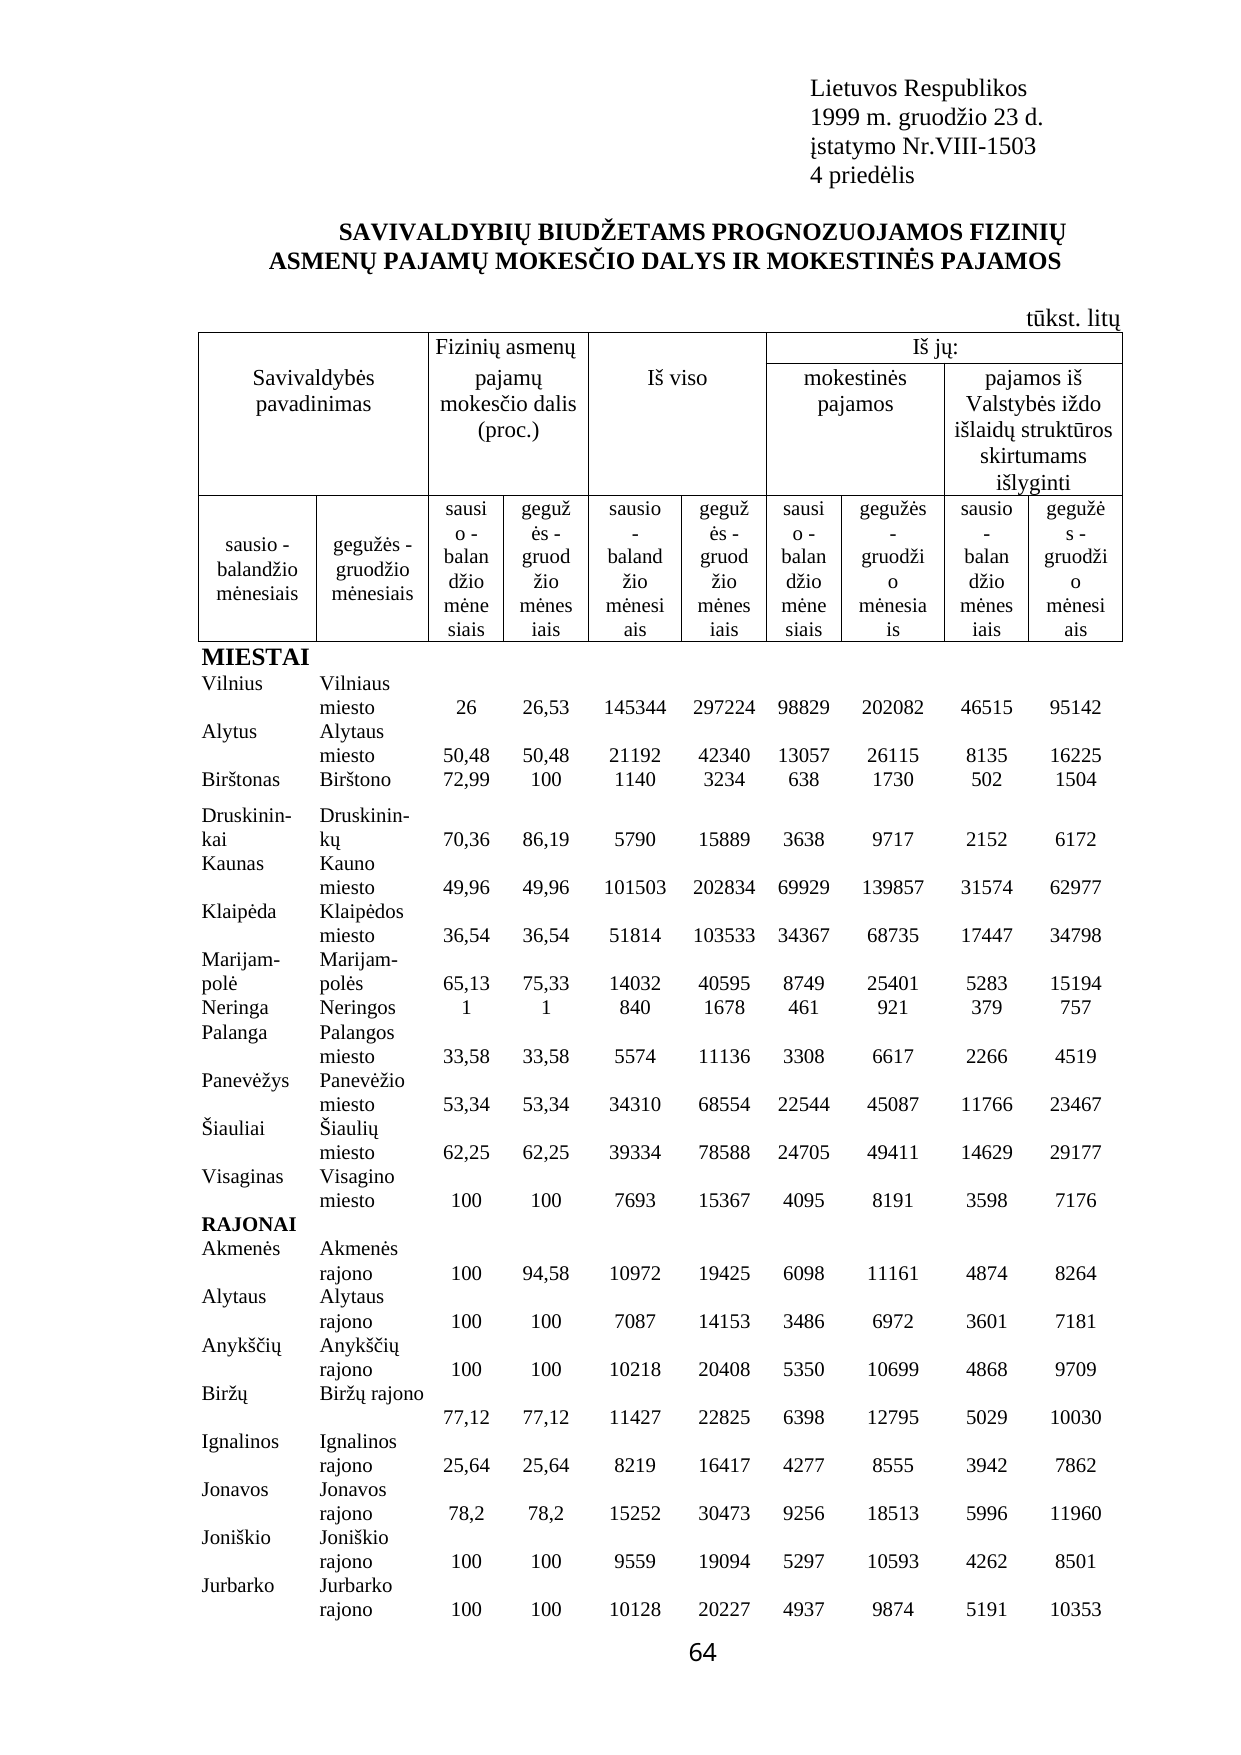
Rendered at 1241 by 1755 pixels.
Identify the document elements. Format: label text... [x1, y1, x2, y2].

table_cell 461 [766, 995, 841, 1019]
table_cell 11427 [588, 1381, 682, 1429]
table_cell 7693 [588, 1164, 682, 1212]
table_cell 24705 [766, 1116, 841, 1164]
table_cell 20227 [682, 1573, 766, 1621]
table_cell 100 [429, 1333, 504, 1381]
table_cell 202834 [682, 851, 766, 899]
table_cell Akmenės rajono [316, 1236, 429, 1284]
table_cell 19425 [682, 1236, 766, 1284]
table_cell Neringos [316, 995, 429, 1019]
table_cell 25401 [841, 947, 944, 995]
table_cell Akmenės [198, 1236, 316, 1284]
table_cell 9874 [841, 1573, 944, 1621]
table_cell 1730 [841, 767, 944, 803]
table_cell 145344 [588, 671, 682, 719]
table_cell Druskinin-kų [316, 803, 429, 851]
table_cell [1029, 1212, 1122, 1236]
table_cell 78588 [682, 1116, 766, 1164]
table_cell 100 [504, 1333, 588, 1381]
table_cell 51814 [588, 899, 682, 947]
table_cell sausio - balandžio mėnesiais [767, 496, 841, 641]
table_cell 11136 [682, 1020, 766, 1068]
table_cell 8191 [841, 1164, 944, 1212]
table_cell Vilniaus miesto [316, 671, 429, 719]
text SAVIVALDYBIŲ BIUDŽETAMS PROGNOZUOJAMOS FIZINIŲ ASMENŲ PAJAMŲ MOKESČIO DALYS IR MOKESTINĖS PAJAMOS [210, 217, 1120, 275]
table_cell 3942 [944, 1429, 1029, 1477]
table_cell 840 [588, 995, 682, 1019]
table_cell 1 [504, 995, 588, 1019]
table_cell 3486 [766, 1285, 841, 1333]
table_cell sausio - balandžio mėnesiais [199, 496, 316, 641]
table_cell 34798 [1029, 899, 1122, 947]
table_cell 921 [841, 995, 944, 1019]
table_cell 40595 [682, 947, 766, 995]
table_cell 15889 [682, 803, 766, 851]
table_cell 95142 [1029, 671, 1122, 719]
table_cell 3234 [682, 767, 766, 803]
table_cell Birštonas [198, 767, 316, 803]
table_cell 18513 [841, 1477, 944, 1525]
table_cell 7087 [588, 1285, 682, 1333]
table_cell 4095 [766, 1164, 841, 1212]
table_cell gegužės - gruodžio mėnesiais [842, 496, 944, 641]
table_cell 1504 [1029, 767, 1122, 803]
table_cell 15367 [682, 1164, 766, 1212]
table_cell [766, 1212, 841, 1236]
table_cell 31574 [944, 851, 1029, 899]
text įstatymo Nr.VIII-1503 [810, 131, 1120, 160]
table_cell 10218 [588, 1333, 682, 1381]
table_cell 10699 [841, 1333, 944, 1381]
table_cell 3598 [944, 1164, 1029, 1212]
table_cell pajamų mokesčio dalis (proc.) [429, 363, 588, 495]
table_cell [504, 642, 588, 671]
table_cell 46515 [944, 671, 1029, 719]
table_cell 42340 [682, 719, 766, 767]
table_cell Anykščių [198, 1333, 316, 1381]
table_cell 75,33 [504, 947, 588, 995]
table_cell 13057 [766, 719, 841, 767]
table_cell [1029, 642, 1122, 671]
table_cell Biržų [198, 1381, 316, 1429]
table_cell 14153 [682, 1285, 766, 1333]
table_cell Panevėžys [198, 1068, 316, 1116]
table_cell [429, 642, 504, 671]
table_cell 26 [429, 671, 504, 719]
table_cell 100 [429, 1164, 504, 1212]
table_cell Alytus [198, 719, 316, 767]
table_cell Visagino miesto [316, 1164, 429, 1212]
table_cell Neringa [198, 995, 316, 1019]
table_cell MIESTAI [198, 642, 316, 671]
table_cell 1678 [682, 995, 766, 1019]
table_cell 5350 [766, 1333, 841, 1381]
table_cell 86,19 [504, 803, 588, 851]
table_cell 23467 [1029, 1068, 1122, 1116]
table_cell 1 [429, 995, 504, 1019]
table_cell 4874 [944, 1236, 1029, 1284]
table_cell 34310 [588, 1068, 682, 1116]
table_cell 14032 [588, 947, 682, 995]
table_cell 16417 [682, 1429, 766, 1477]
table_cell 94,58 [504, 1236, 588, 1284]
table_cell 100 [504, 1285, 588, 1333]
table_cell 9717 [841, 803, 944, 851]
table_cell [682, 642, 766, 671]
table_cell gegužės - gruodžio mėnesiais [682, 496, 766, 641]
table_cell 10353 [1029, 1573, 1122, 1621]
table_cell Jurbarko rajono [316, 1573, 429, 1621]
table_cell 98829 [766, 671, 841, 719]
table_cell 5191 [944, 1573, 1029, 1621]
table_cell 49,96 [429, 851, 504, 899]
table_cell Šiauliai [198, 1116, 316, 1164]
table_cell [766, 642, 841, 671]
table_cell 17447 [944, 899, 1029, 947]
table_cell Panevėžio miesto [316, 1068, 429, 1116]
table_cell 9709 [1029, 1333, 1122, 1381]
table_cell Joniškio [198, 1525, 316, 1573]
table_cell 49,96 [504, 851, 588, 899]
table_cell 36,54 [429, 899, 504, 947]
table_cell 100 [429, 1285, 504, 1333]
table_cell 4937 [766, 1573, 841, 1621]
table_header Iš jų: [767, 333, 1122, 362]
table_cell 297224 [682, 671, 766, 719]
table_cell 62,25 [429, 1116, 504, 1164]
table_cell Marijam-polės [316, 947, 429, 995]
table_cell 6172 [1029, 803, 1122, 851]
table_cell 100 [504, 1525, 588, 1573]
table_cell 9256 [766, 1477, 841, 1525]
table_cell 12795 [841, 1381, 944, 1429]
table_cell 10128 [588, 1573, 682, 1621]
table_cell 34367 [766, 899, 841, 947]
table_cell Birštono [316, 767, 429, 803]
table_cell 100 [429, 1573, 504, 1621]
table_cell 5996 [944, 1477, 1029, 1525]
table_cell [682, 1212, 766, 1236]
table_cell 25,64 [504, 1429, 588, 1477]
table_cell 5283 [944, 947, 1029, 995]
table_cell 15252 [588, 1477, 682, 1525]
table_cell Alytaus [198, 1285, 316, 1333]
table_cell [944, 1212, 1029, 1236]
table_cell 19094 [682, 1525, 766, 1573]
table_cell 2266 [944, 1020, 1029, 1068]
table_cell 49411 [841, 1116, 944, 1164]
table_cell [841, 642, 944, 671]
table_cell 65,13 [429, 947, 504, 995]
table_cell 78,2 [504, 1477, 588, 1525]
table_cell 77,12 [429, 1381, 504, 1429]
table_cell Jonavos rajono [316, 1477, 429, 1525]
table_cell Jurbarko [198, 1573, 316, 1621]
table_cell 4277 [766, 1429, 841, 1477]
text 1999 m. gruodžio 23 d. [735, 102, 1120, 131]
table_cell 78,2 [429, 1477, 504, 1525]
table_cell 22544 [766, 1068, 841, 1116]
table_cell sausio - balandžio mėnesiais [945, 496, 1028, 641]
text 4 priedėlis [735, 160, 1120, 188]
table_cell sausio - balandžio mėnesiais [589, 496, 681, 641]
table_cell Visaginas [198, 1164, 316, 1212]
table_cell Klaipėdos miesto [316, 899, 429, 947]
table_cell RAJONAI [198, 1212, 316, 1236]
table_cell 100 [504, 1164, 588, 1212]
table_cell [429, 1212, 504, 1236]
table_cell 33,58 [429, 1020, 504, 1068]
table_cell 50,48 [504, 719, 588, 767]
table_cell 5297 [766, 1525, 841, 1573]
table_cell 45087 [841, 1068, 944, 1116]
table_cell 11161 [841, 1236, 944, 1284]
table_cell 8219 [588, 1429, 682, 1477]
table_cell 8749 [766, 947, 841, 995]
table_cell [316, 1212, 429, 1236]
table_cell 62977 [1029, 851, 1122, 899]
table_cell 5790 [588, 803, 682, 851]
table_cell Anykščių rajono [316, 1333, 429, 1381]
table_cell Vilnius [198, 671, 316, 719]
table_cell 8264 [1029, 1236, 1122, 1284]
table_cell 22825 [682, 1381, 766, 1429]
table_cell 10972 [588, 1236, 682, 1284]
table_header Fizinių asmenų [429, 333, 588, 362]
table_cell gegužės - gruodžio mėnesiais [504, 496, 588, 641]
table_cell 6972 [841, 1285, 944, 1333]
table_cell 70,36 [429, 803, 504, 851]
table_cell Alytaus miesto [316, 719, 429, 767]
table_cell 7862 [1029, 1429, 1122, 1477]
table_cell 4262 [944, 1525, 1029, 1573]
table_cell 30473 [682, 1477, 766, 1525]
text Lietuvos Respublikos [735, 73, 1120, 102]
table_cell 10030 [1029, 1381, 1122, 1429]
table_header [589, 333, 766, 362]
table_cell pajamos iš Valstybės iždo išlaidų struktūros skirtumams išlyginti [945, 364, 1122, 495]
table_cell 69929 [766, 851, 841, 899]
table_cell 8501 [1029, 1525, 1122, 1573]
table_header [199, 333, 428, 362]
table_cell Kaunas [198, 851, 316, 899]
table_cell 36,54 [504, 899, 588, 947]
table_cell 100 [504, 1573, 588, 1621]
table_cell 53,34 [429, 1068, 504, 1116]
table_cell 77,12 [504, 1381, 588, 1429]
table_cell 100 [429, 1525, 504, 1573]
table_cell 26,53 [504, 671, 588, 719]
table_cell 7181 [1029, 1285, 1122, 1333]
table_cell 26115 [841, 719, 944, 767]
table_cell 3308 [766, 1020, 841, 1068]
table_cell 72,99 [429, 767, 504, 803]
table_cell Ignalinos rajono [316, 1429, 429, 1477]
table_cell 68735 [841, 899, 944, 947]
table_cell 757 [1029, 995, 1122, 1019]
table_cell 4868 [944, 1333, 1029, 1381]
table_cell Iš viso [589, 363, 766, 495]
table_cell 6398 [766, 1381, 841, 1429]
table_cell 502 [944, 767, 1029, 803]
table_cell 62,25 [504, 1116, 588, 1164]
table_cell Ignalinos [198, 1429, 316, 1477]
table_cell mokestinės pajamos [767, 364, 944, 495]
table_cell 2152 [944, 803, 1029, 851]
table_cell 9559 [588, 1525, 682, 1573]
table_cell 4519 [1029, 1020, 1122, 1068]
table_cell Savivaldybės pavadinimas [199, 363, 428, 495]
table_cell Klaipėda [198, 899, 316, 947]
table_cell 3601 [944, 1285, 1029, 1333]
table_cell 50,48 [429, 719, 504, 767]
text tūkst. litų [210, 303, 1120, 332]
table_cell sausio - balandžio mėnesiais [429, 496, 503, 641]
table_cell Joniškio rajono [316, 1525, 429, 1573]
table_cell 53,34 [504, 1068, 588, 1116]
table_cell 20408 [682, 1333, 766, 1381]
table_cell gegužės - gruodžio mėnesiais [317, 496, 428, 641]
table_cell 3638 [766, 803, 841, 851]
table_cell Jonavos [198, 1477, 316, 1525]
table_cell 638 [766, 767, 841, 803]
table_cell 139857 [841, 851, 944, 899]
table_cell Marijam-polė [198, 947, 316, 995]
table_cell Palanga [198, 1020, 316, 1068]
table_cell 5029 [944, 1381, 1029, 1429]
table_cell [316, 642, 429, 671]
table_cell 8555 [841, 1429, 944, 1477]
table_cell Šiaulių miesto [316, 1116, 429, 1164]
table_cell 100 [504, 767, 588, 803]
table_cell Druskinin-kai [198, 803, 316, 851]
table_cell 7176 [1029, 1164, 1122, 1212]
table_cell 6617 [841, 1020, 944, 1068]
table_cell 68554 [682, 1068, 766, 1116]
table_cell [944, 642, 1029, 671]
table_cell Kauno miesto [316, 851, 429, 899]
table_cell 11766 [944, 1068, 1029, 1116]
table_cell 8135 [944, 719, 1029, 767]
table_cell 5574 [588, 1020, 682, 1068]
table_cell Alytaus rajono [316, 1285, 429, 1333]
table_cell [504, 1212, 588, 1236]
table_cell 25,64 [429, 1429, 504, 1477]
table_cell 202082 [841, 671, 944, 719]
table_cell gegužės - gruodžio mėnesiais [1029, 496, 1122, 641]
table_cell 33,58 [504, 1020, 588, 1068]
table_cell 379 [944, 995, 1029, 1019]
table_cell Palangos miesto [316, 1020, 429, 1068]
table_cell 29177 [1029, 1116, 1122, 1164]
table_cell 11960 [1029, 1477, 1122, 1525]
table_cell 100 [429, 1236, 504, 1284]
table_cell 21192 [588, 719, 682, 767]
table_cell 39334 [588, 1116, 682, 1164]
table_cell 14629 [944, 1116, 1029, 1164]
table_cell 10593 [841, 1525, 944, 1573]
table_cell 1140 [588, 767, 682, 803]
table_cell [588, 1212, 682, 1236]
table_cell 6098 [766, 1236, 841, 1284]
table_cell 16225 [1029, 719, 1122, 767]
table_cell [588, 642, 682, 671]
table_cell 101503 [588, 851, 682, 899]
table_cell 15194 [1029, 947, 1122, 995]
table_cell Biržų rajono [316, 1381, 429, 1429]
table_cell 103533 [682, 899, 766, 947]
table_cell [841, 1212, 944, 1236]
